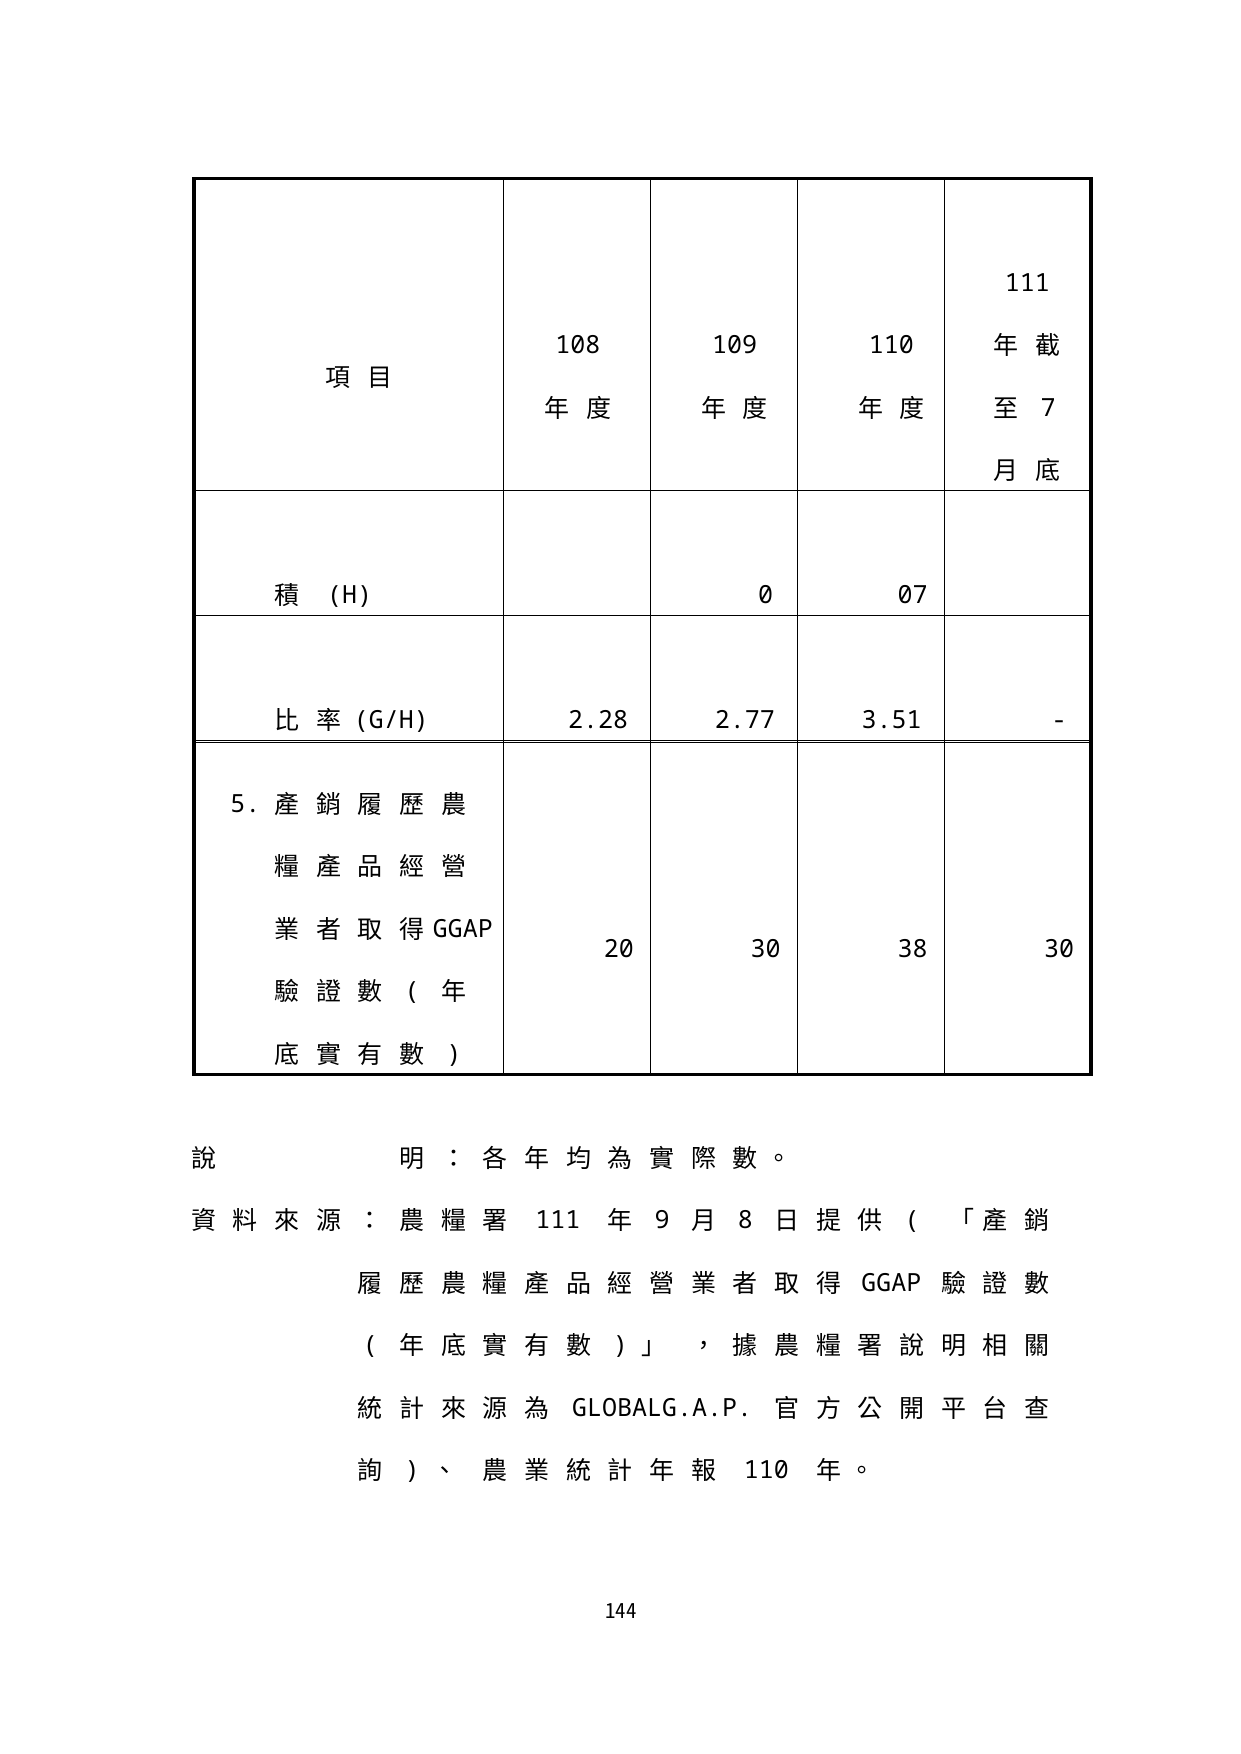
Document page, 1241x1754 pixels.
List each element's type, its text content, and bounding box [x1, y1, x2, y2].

table_header 110年度 [798, 180, 944, 490]
table_cell 30 [945, 743, 1089, 1073]
table_cell [504, 491, 650, 615]
table_cell 0 [651, 491, 797, 615]
table_header 109年度 [651, 180, 797, 490]
table_cell - [945, 616, 1089, 740]
table_cell 07 [798, 491, 944, 615]
table_cell 積(H) [196, 491, 503, 615]
table_header 項目 [196, 180, 503, 490]
table_cell 5.產銷履歷農糧產品經營業者取得GGAP驗證數(年底實有數) [196, 743, 503, 1073]
table_cell 3.51 [798, 616, 944, 740]
table_cell 2.77 [651, 616, 797, 740]
table_cell 比率(G/H) [196, 616, 503, 740]
table_cell 30 [651, 743, 797, 1073]
table_cell - [945, 491, 1089, 615]
table_header 108年度 [504, 180, 650, 490]
table_cell 2.28 [504, 616, 650, 740]
table_cell 20 [504, 743, 650, 1073]
text 說 明：各年均為實際數。 [183, 1115, 1058, 1177]
table_cell 38 [798, 743, 944, 1073]
table_header 111年截至7月底 [945, 180, 1089, 490]
text 資料來源：農糧署111年9月8日提供(「產銷履歷農糧產品經營業者取得GGAP驗證數(年底實有數)」，據農糧署說明相關統計來源為GLOBALG.A.P.官方公開平台查詢)、農業統計年報110年。 [183, 1177, 1058, 1490]
